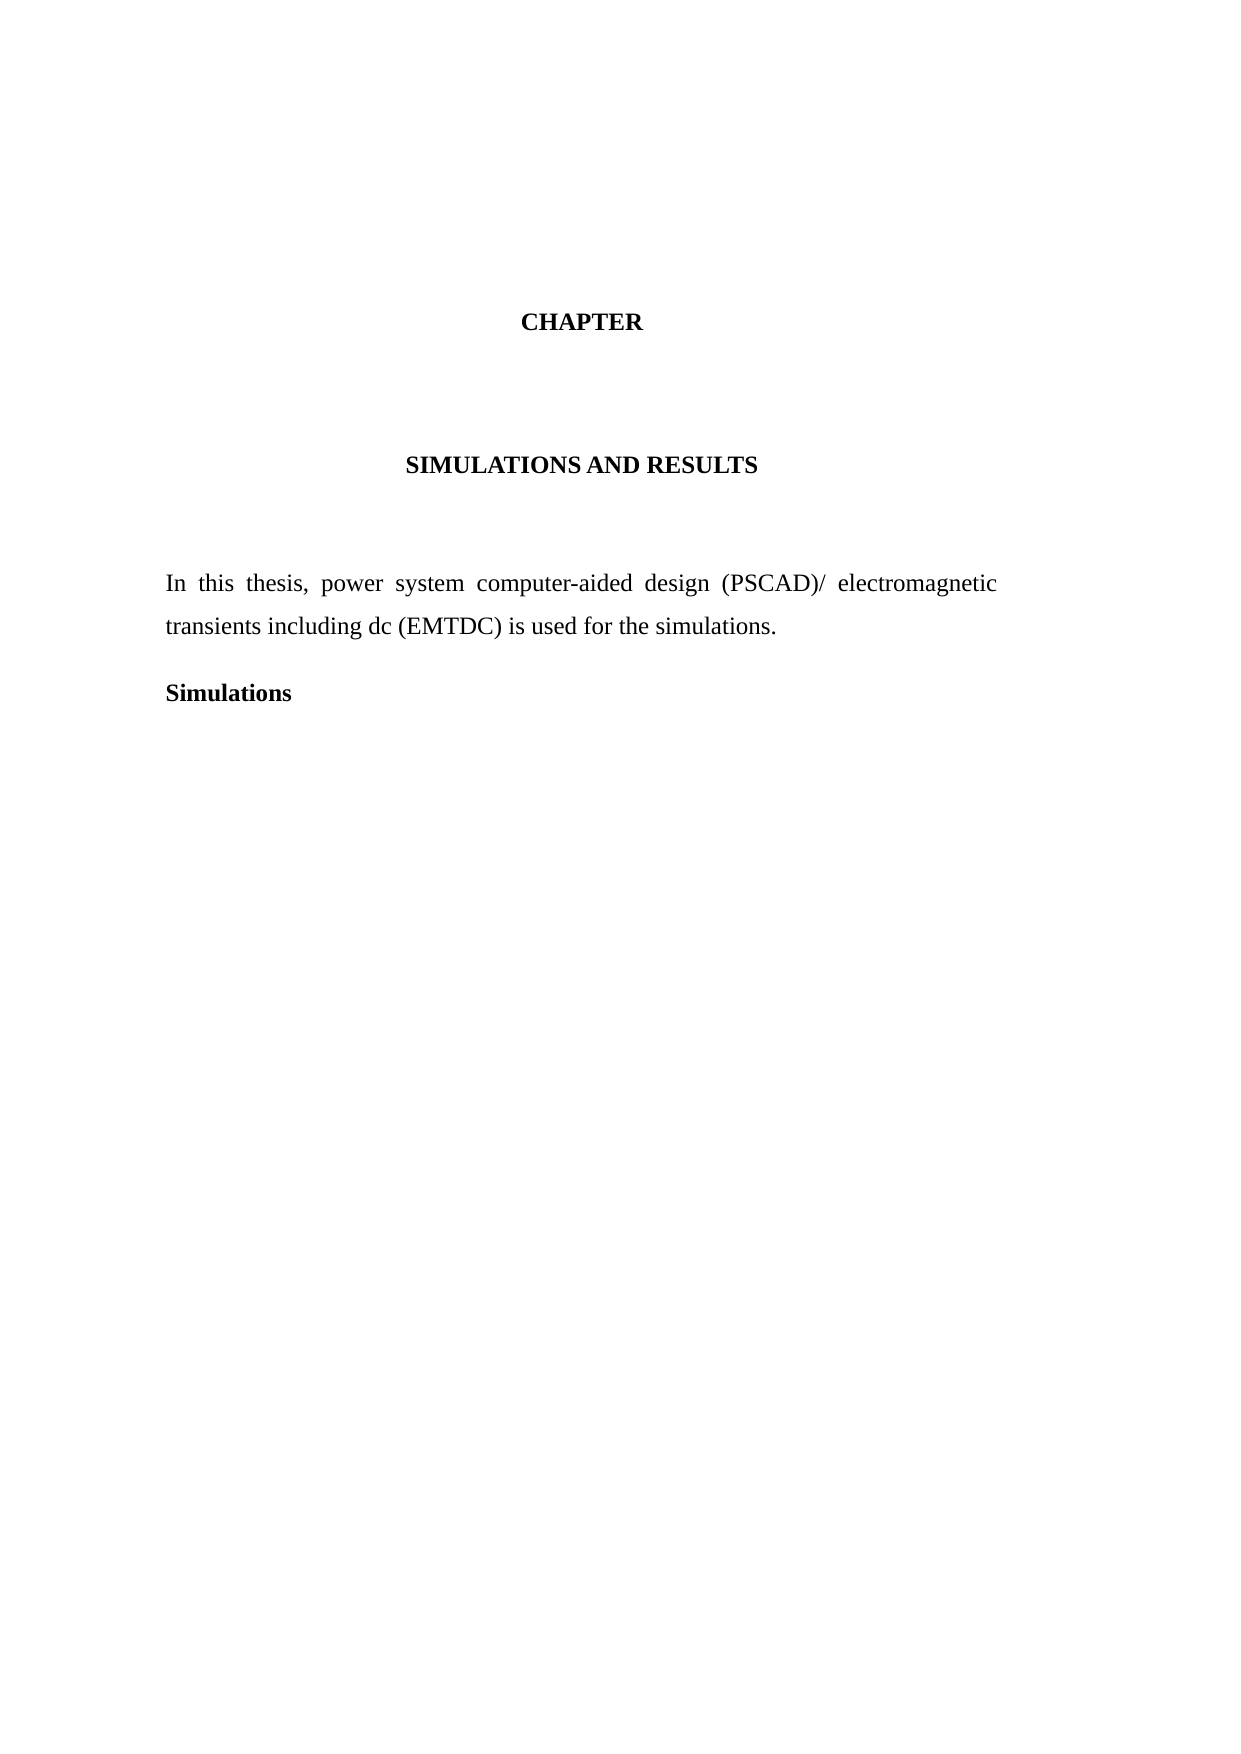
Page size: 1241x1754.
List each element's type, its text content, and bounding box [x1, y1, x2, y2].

text Simulations [165, 678, 998, 707]
subtitle CHAPTER [165, 307, 998, 336]
text SIMULATIONS AND RESULTS [165, 450, 998, 479]
text In this thesis, power system computer-aided design (PSCAD)/ electromagnetic transients including dc (EMTDC) is used for the simulations. [165, 568, 998, 640]
